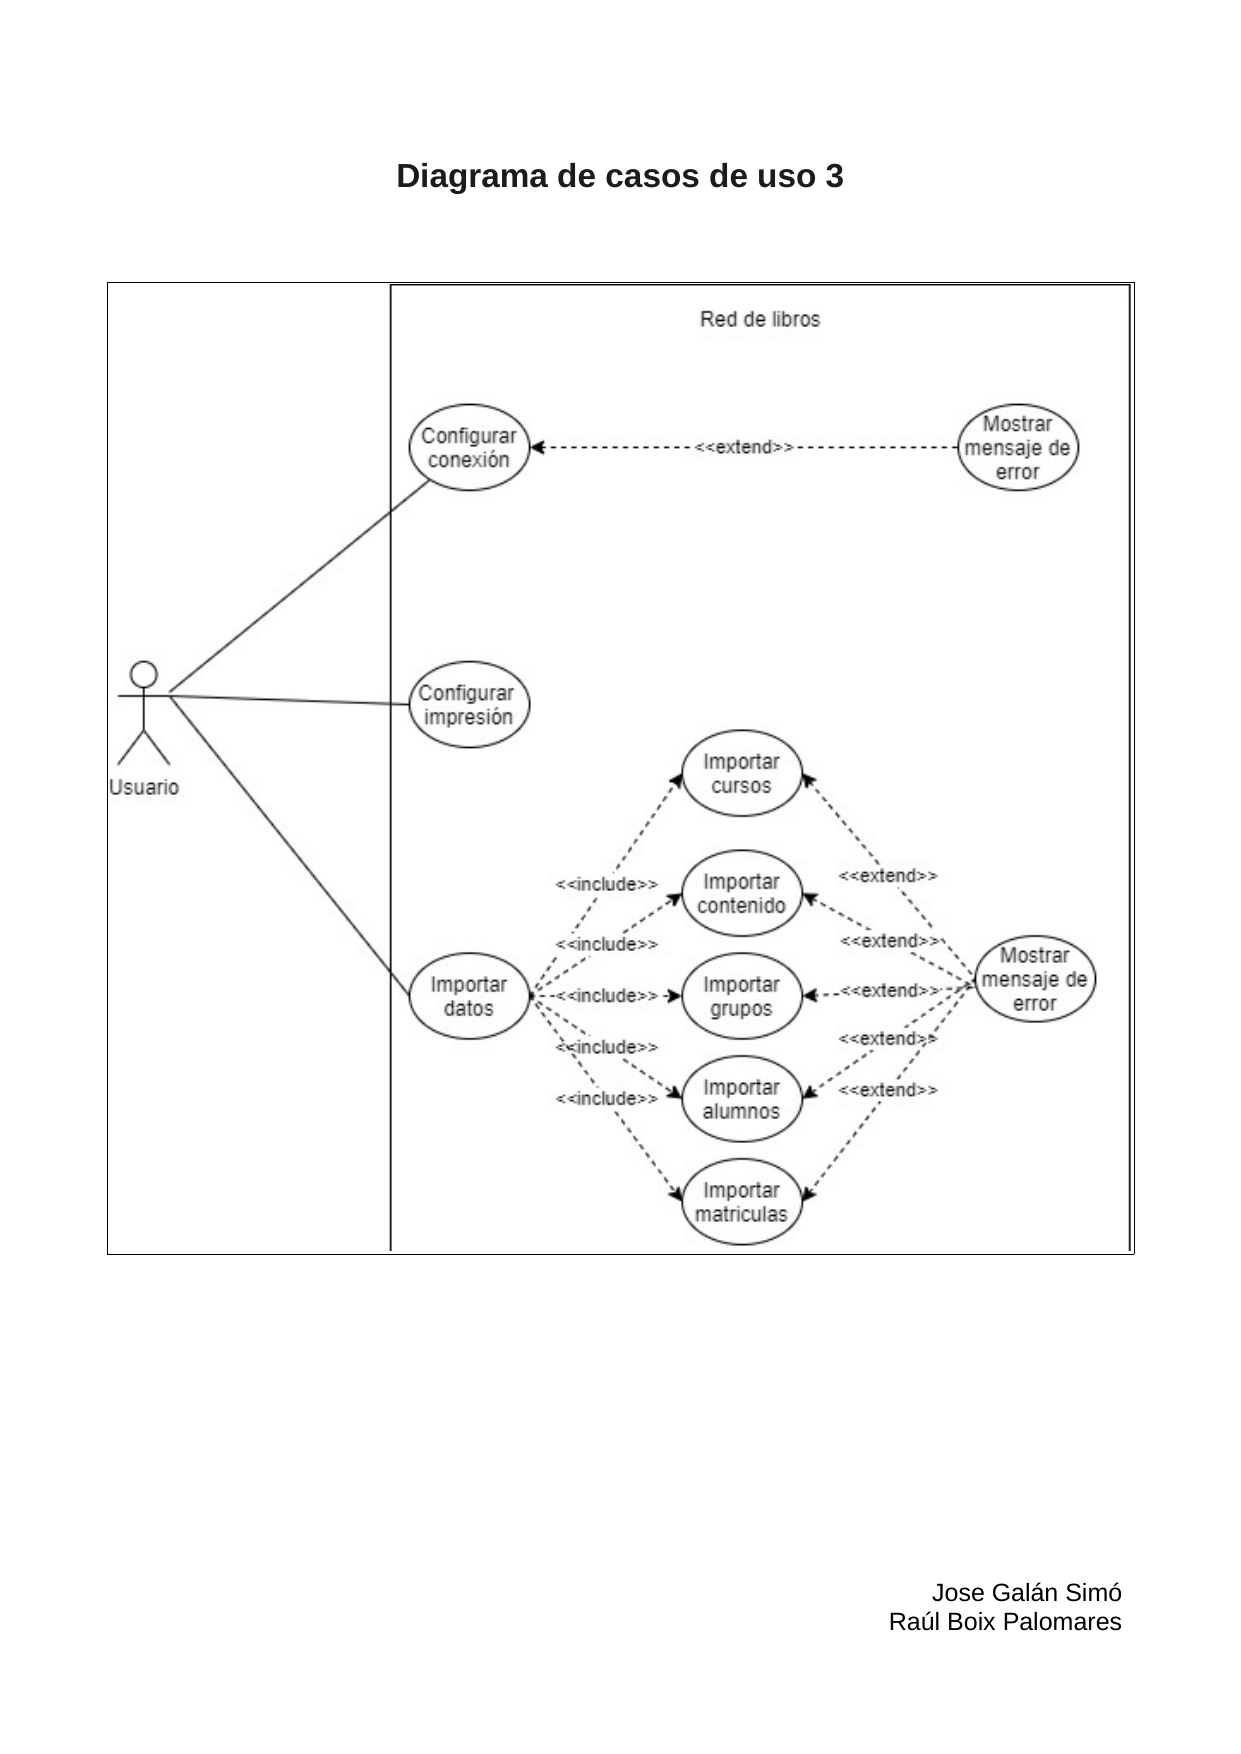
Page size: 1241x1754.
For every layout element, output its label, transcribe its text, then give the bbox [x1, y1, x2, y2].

text Diagrama de casos de uso 3 [118, 157, 1122, 195]
picture [109, 284, 1131, 1251]
